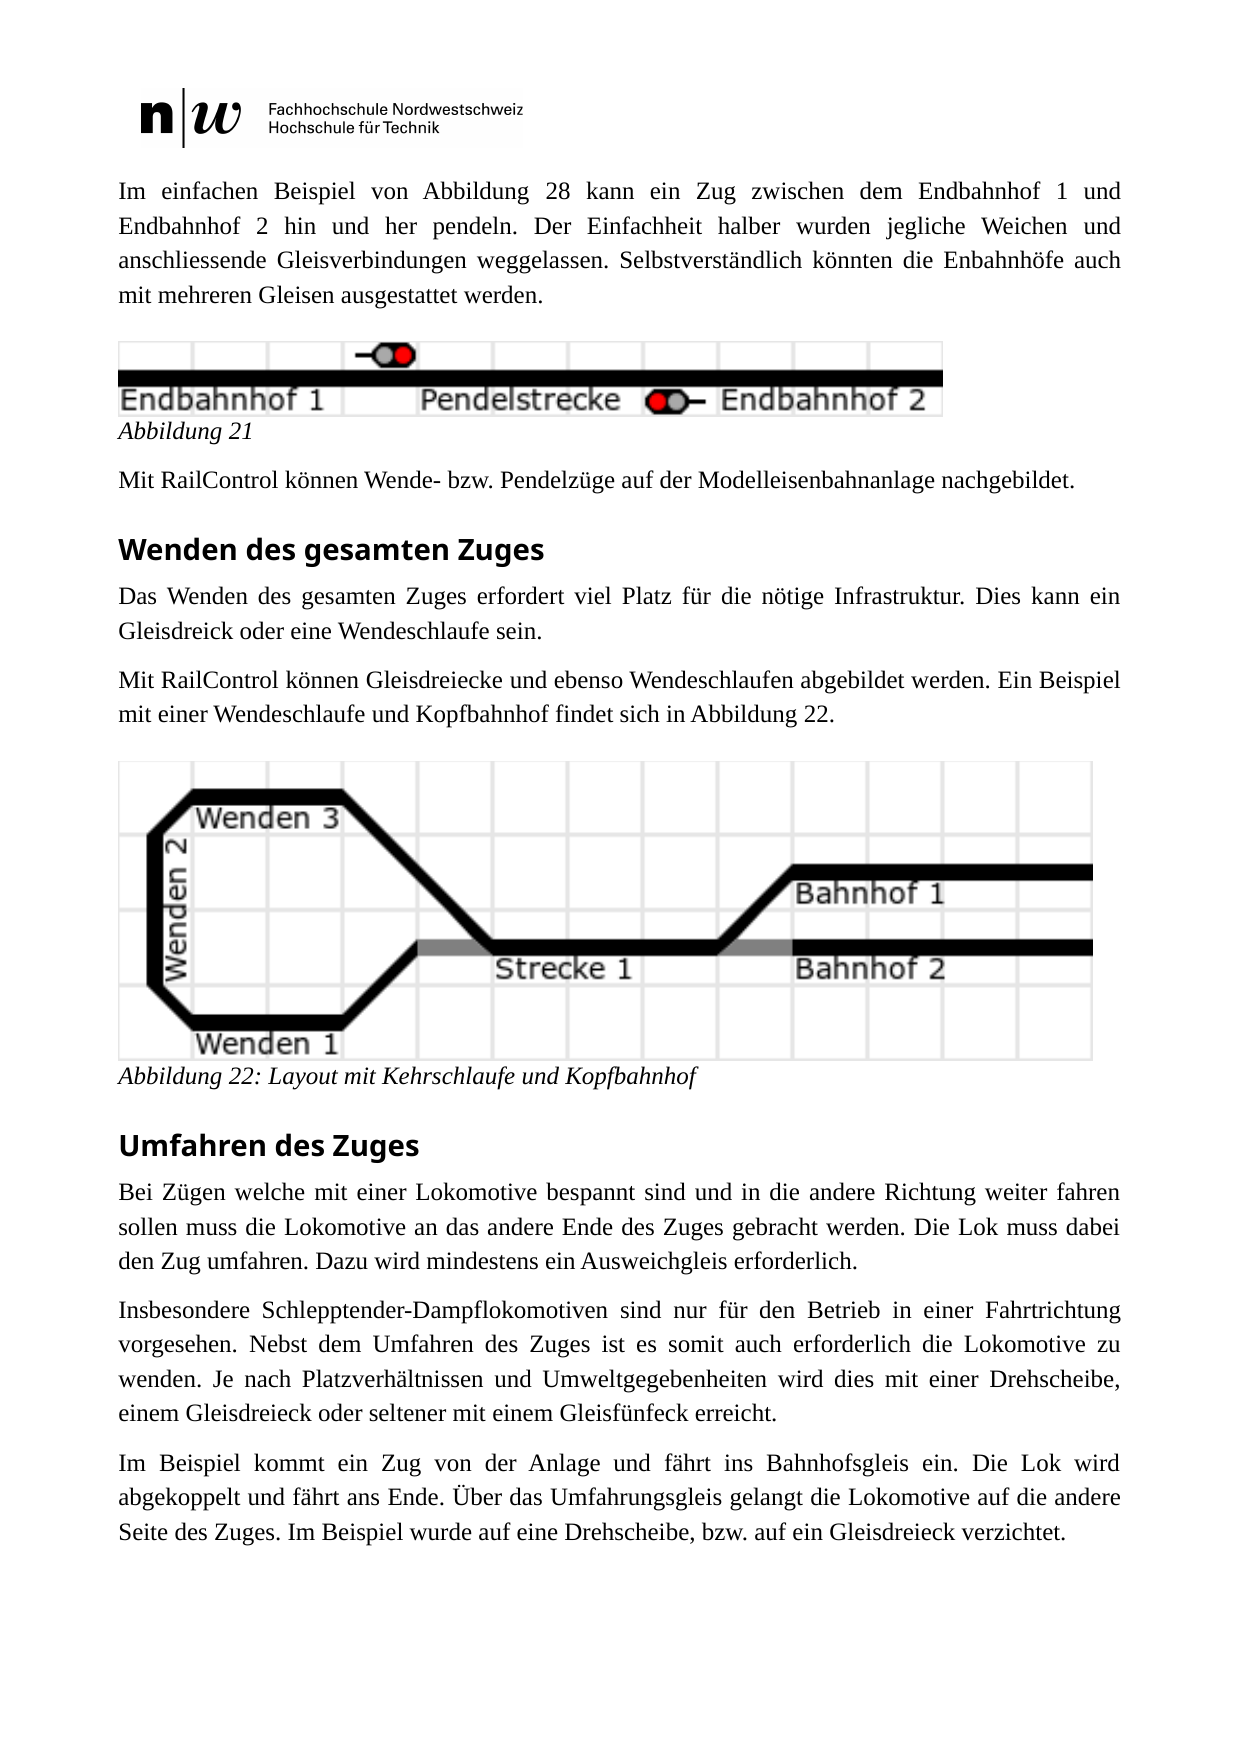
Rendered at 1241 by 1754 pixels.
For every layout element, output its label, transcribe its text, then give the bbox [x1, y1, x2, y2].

picture [141, 88, 523, 148]
text Insbesondere Schlepptender-Dampflokomotiven sind nur für den Betrieb in einer Fahrtrichtung vorgesehen. Nebst dem Umfahren des Zuges ist es somit auch erforderlich die Lokomotive zu wenden. Je nach Platzverhältnissen und Umweltgegebenheiten wird dies mit einer Drehscheibe, einem Gleisdreieck oder seltener mit einem Gleisfünfeck erreicht. [118, 1295, 1122, 1427]
subtitle Wenden des gesamten Zuges [118, 529, 1122, 569]
text Im einfachen Beispiel von Abbildung 27 kann ein Zug zwischen dem Endbahnhof 1 und Endbahnhof 2 hin und her pendeln. Der Einfachheit halber wurden jegliche Weichen und anschliessende Gleisverbindungen weggelassen. Selbstverständlich könnten die Enbahnhöfe auch mit mehreren Gleisen ausgestattet werden. [118, 176, 1122, 308]
subtitle Umfahren des Zuges [118, 1124, 1122, 1164]
text Mit RailControl können Gleisdreiecke und ebenso Wendeschlaufen abgebildet werden. Ein Beispiel mit einer Wendeschlaufe und Kopfbahnhof findet sich in Abbildung 22. [118, 665, 1122, 728]
text Abbildung 21 [118, 417, 943, 445]
text Abbildung 22: Layout mit Kehrschlaufe und Kopfbahnhof [118, 1061, 1093, 1090]
text Mit RailControl können Wende- bzw. Pendelzüge auf der Modelleisenbahnanlage nachgebildet. [118, 465, 1122, 494]
picture [118, 341, 943, 417]
picture [118, 761, 1093, 1061]
text Das Wenden des gesamten Zuges erfordert viel Platz für die nötige Infrastruktur. Dies kann ein Gleisdreick oder eine Wendeschlaufe sein. [118, 581, 1122, 645]
text Bei Zügen welche mit einer Lokomotive bespannt sind und in die andere Richtung weiter fahren sollen muss die Lokomotive an das andere Ende des Zuges gebracht werden. Die Lok muss dabei den Zug umfahren. Dazu wird mindestens ein Ausweichgleis erforderlich. [118, 1177, 1122, 1275]
text Im Beispiel kommt ein Zug von der Anlage und fährt ins Bahnhofsgleis ein. Die Lok wird abgekoppelt und fährt ans Ende. Über das Umfahrungsgleis gelangt die Lokomotive auf die andere Seite des Zuges. Im Beispiel wurde auf eine Drehscheibe, bzw. auf ein Gleisdreieck verzichtet. [118, 1448, 1122, 1545]
